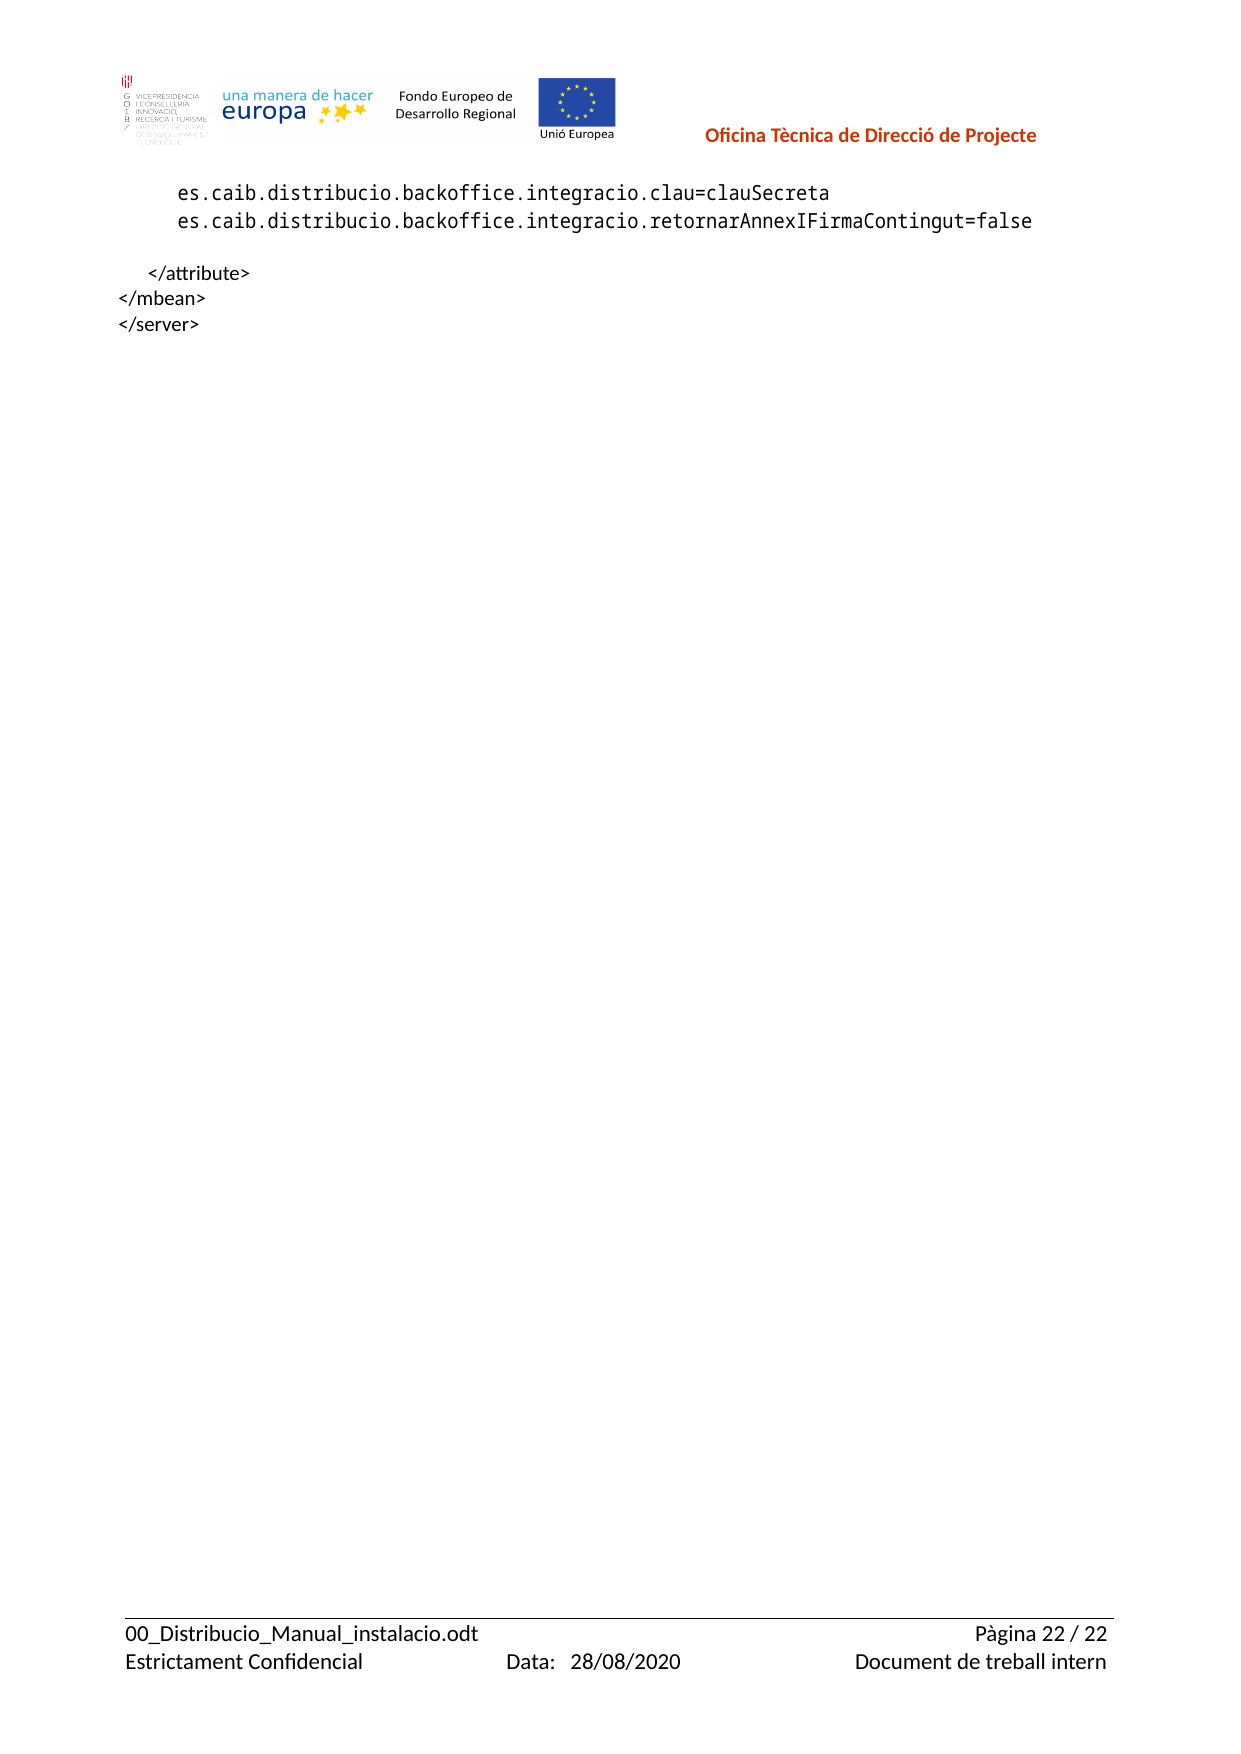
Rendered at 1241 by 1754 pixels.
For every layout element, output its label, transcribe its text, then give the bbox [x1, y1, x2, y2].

picture [219, 73, 621, 147]
text </attribute> [118, 260, 1122, 285]
text </mbean> [118, 285, 1122, 311]
picture [118, 73, 213, 147]
text es.caib.distribucio.backoffice.integracio.clau=clauSecreta [118, 178, 1122, 206]
text es.caib.distribucio.backoffice.integracio.retornarAnnexIFirmaContingut=false [118, 206, 1122, 234]
text </server> [118, 311, 1122, 336]
